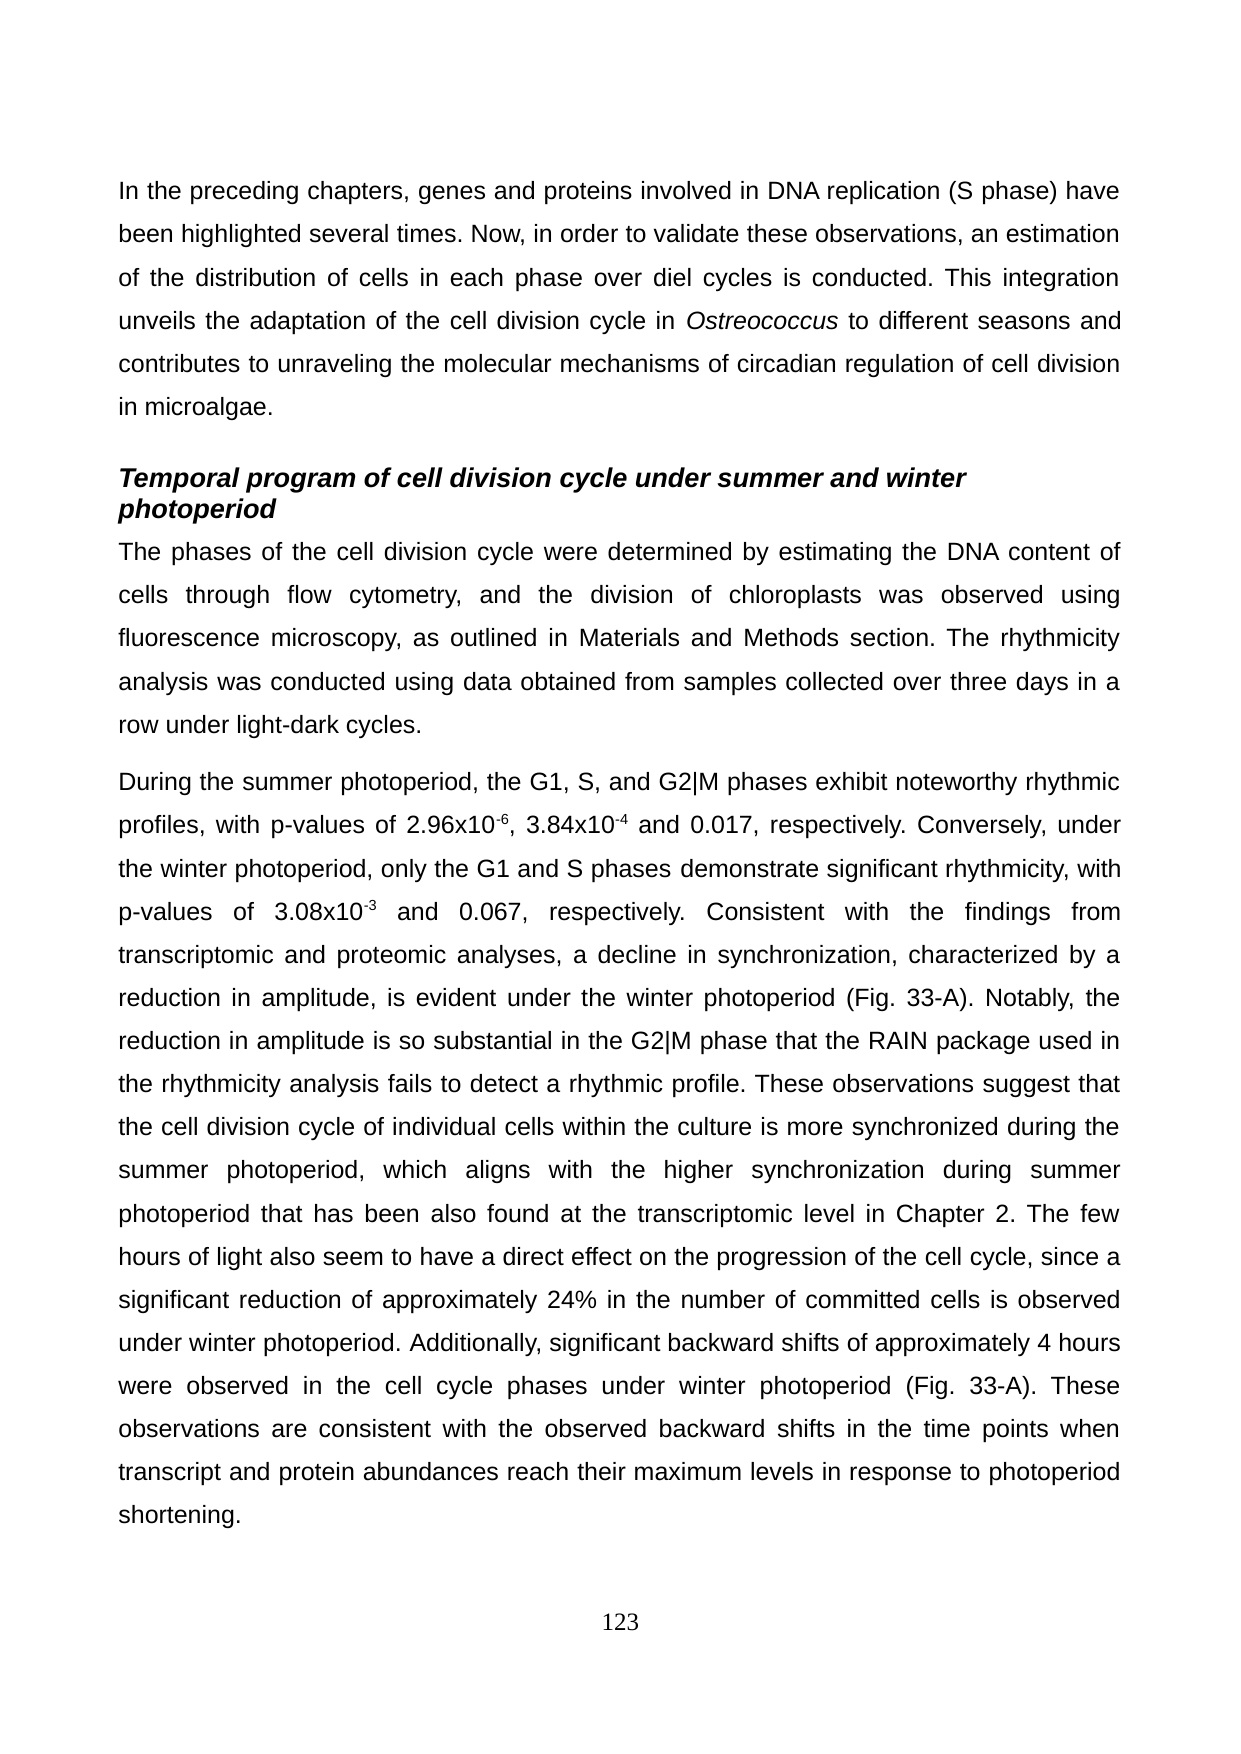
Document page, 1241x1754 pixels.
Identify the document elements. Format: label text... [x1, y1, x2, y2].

text In the preceding chapters, genes and proteins involved in DNA replication (S phase) have been highlighted several times. Now, in order to validate these observations, an estimation of the distribution of cells in each phase over diel cycles is conducted. This integration unveils the adaptation of the cell division cycle in Ostreococcus to different seasons and contributes to unraveling the molecular mechanisms of circadian regulation of cell division in microalgae. [118, 176, 1122, 421]
text During the summer photoperiod, the G1, S, and G2|M phases exhibit noteworthy rhythmic profiles, with p-values of 2.96x10-6, 3.84x10-4 and 0.017, respectively. Conversely, under the winter photoperiod, only the G1 and S phases demonstrate significant rhythmicity, with p-values of 3.08x10-3 and 0.067, respectively. Consistent with the findings from transcriptomic and proteomic analyses, a decline in synchronization, characterized by a reduction in amplitude, is evident under the winter photoperiod (Fig. 33-A). Notably, the reduction in amplitude is so substantial in the G2|M phase that the RAIN package used in the rhythmicity analysis fails to detect a rhythmic profile. These observations suggest that the cell division cycle of individual cells within the culture is more synchronized during the summer photoperiod, which aligns with the higher synchronization during summer photoperiod that has been also found at the transcriptomic level in Chapter 2. The few hours of light also seem to have a direct effect on the progression of the cell cycle, since a significant reduction of approximately 24% in the number of committed cells is observed under winter photoperiod. Additionally, significant backward shifts of approximately 4 hours were observed in the cell cycle phases under winter photoperiod (Fig. 33-A). These observations are consistent with the observed backward shifts in the time points when transcript and protein abundances reach their maximum levels in response to photoperiod shortening. [118, 767, 1122, 1529]
subtitle Temporal program of cell division cycle under summer and winter photoperiod [118, 462, 1122, 525]
text The phases of the cell division cycle were determined by estimating the DNA content of cells through flow cytometry, and the division of chloroplasts was observed using fluorescence microscopy, as outlined in Materials and Methods section. The rhythmicity analysis was conducted using data obtained from samples collected over three days in a row under light-dark cycles. [118, 537, 1122, 738]
